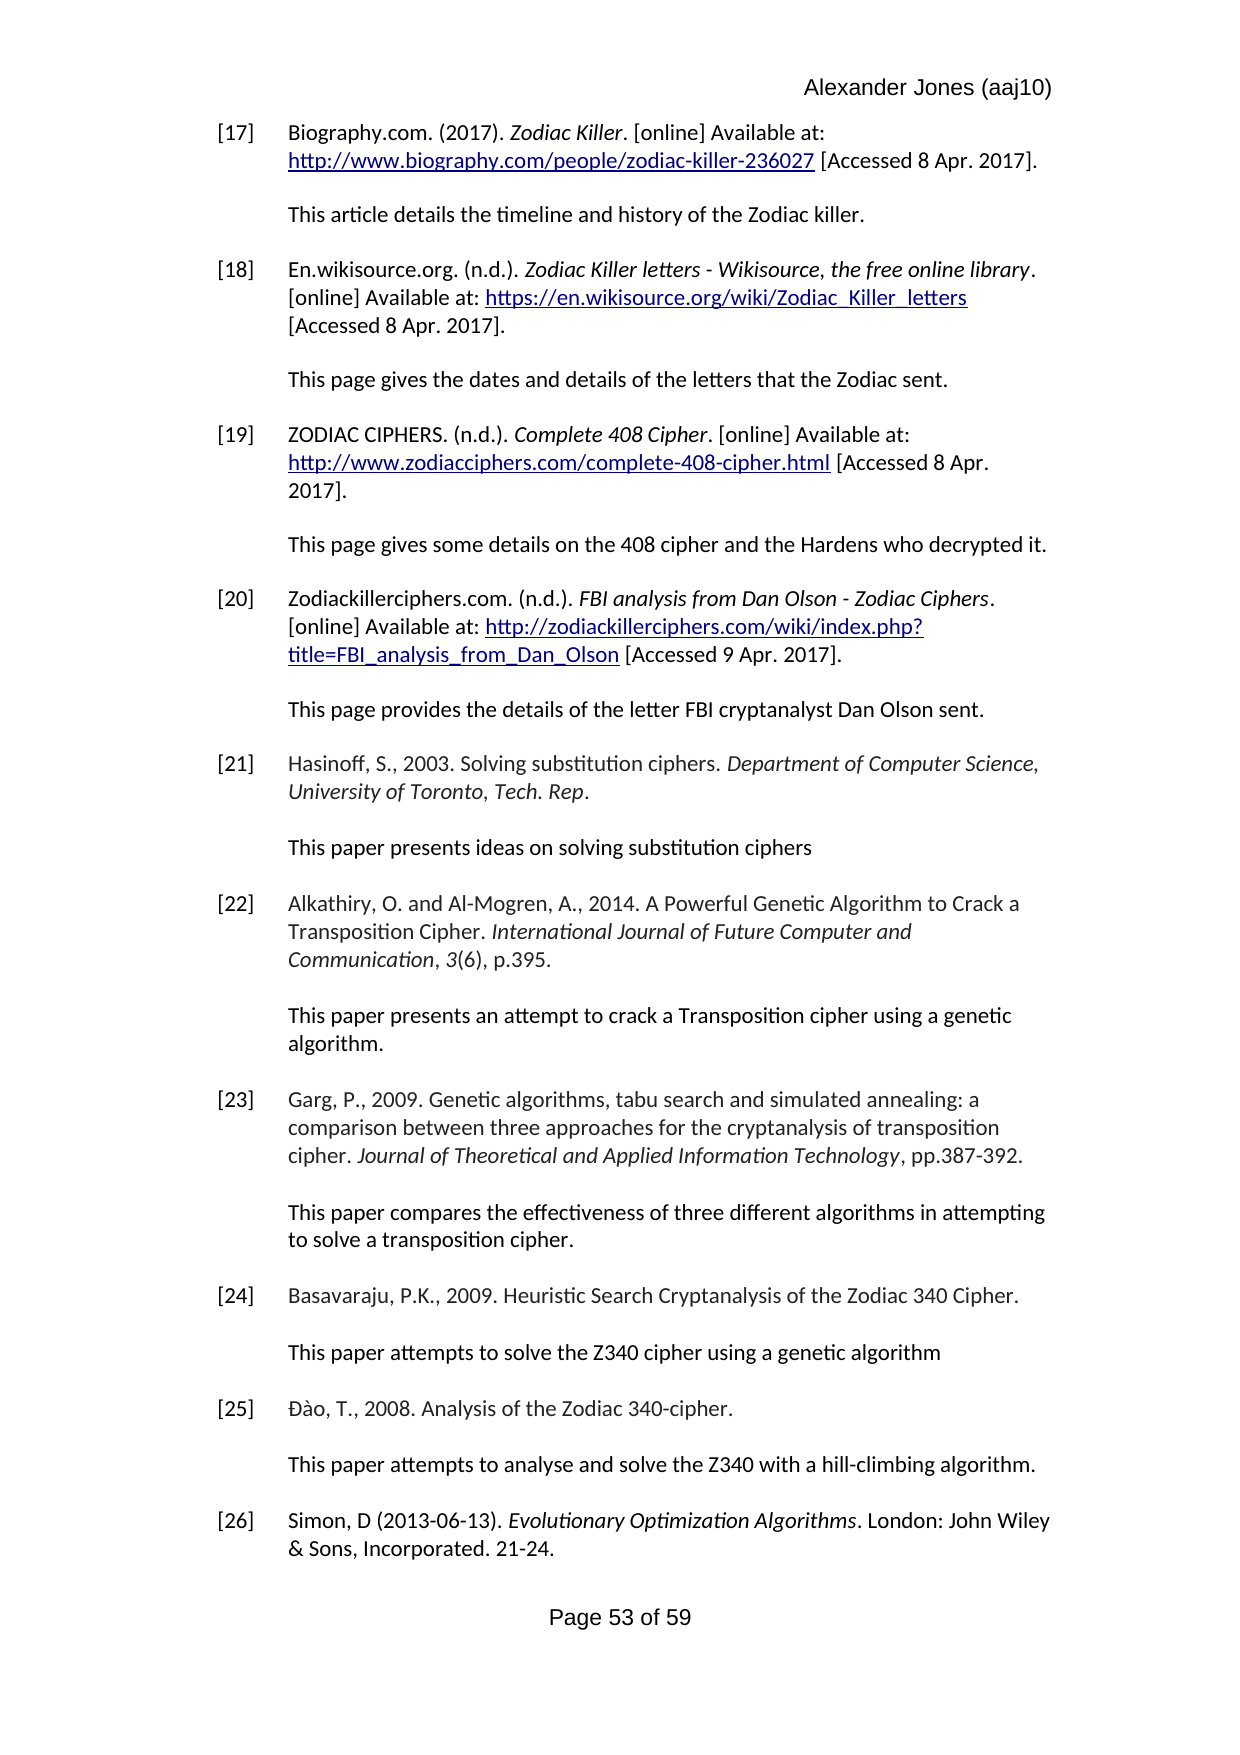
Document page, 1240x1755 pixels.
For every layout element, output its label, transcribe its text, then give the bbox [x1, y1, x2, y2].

text This article details the timeline and history of the Zodiac killer. [288, 201, 1052, 228]
text This page gives the dates and details of the letters that the Zodiac sent. [288, 365, 1052, 393]
text This paper presents an attempt to crack a Transposition cipher using a genetic algorithm. [288, 1001, 1052, 1057]
text This paper presents ideas on solving substitution ciphers [288, 833, 1052, 861]
text This paper compares the effectiveness of three different algorithms in attempting to solve a transposition cipher. [288, 1198, 1052, 1254]
text This page gives some details on the 408 cipher and the Hardens who decrypted it. [288, 530, 1052, 558]
text This page provides the details of the letter FBI cryptanalyst Dan Olson sent. [288, 695, 1052, 723]
list Zodiackillerciphers.com. (n.d.). FBI analysis from Dan Olson - Zodiac Ciphers. [online] Available at: http://zodiackillerciphers.com/wiki/index.php?title=FBI_analysis_from_Dan_Olson [Accessed 9 Apr. 2017]. [217, 584, 1052, 668]
list En.wikisource.org. (n.d.). Zodiac Killer letters - Wikisource, the free online library. [online] Available at: https://en.wikisource.org/wiki/Zodiac_Killer_letters [Accessed 8 Apr. 2017]. [217, 255, 1052, 339]
list Đào, T., 2008. Analysis of the Zodiac 340-cipher. [217, 1394, 1052, 1422]
list Biography.com. (2017). Zodiac Killer. [online] Available at: http://www.biography.com/people/zodiac-killer-236027 [Accessed 8 Apr. 2017]. [217, 118, 1052, 174]
list Alkathiry, O. and Al-Mogren, A., 2014. A Powerful Genetic Algorithm to Crack a Transposition Cipher. International Journal of Future Computer and Communication, 3(6), p.395. [217, 889, 1052, 973]
list Garg, P., 2009. Genetic algorithms, tabu search and simulated annealing: a comparison between three approaches for the cryptanalysis of transposition cipher. Journal of Theoretical and Applied Information Technology, pp.387-392. [217, 1086, 1052, 1169]
list Simon, D (2013-06-13). Evolutionary Optimization Algorithms. London: John Wiley & Sons, Incorporated. 21-24. [217, 1506, 1052, 1562]
list ZODIAC CIPHERS. (n.d.). Complete 408 Cipher. [online] Available at: http://www.zodiacciphers.com/complete-408-cipher.html [Accessed 8 Apr. 2017]. [217, 420, 1052, 504]
list Hasinoff, S., 2003. Solving substitution ciphers. Department of Computer Science, University of Toronto, Tech. Rep. [217, 749, 1052, 805]
list Basavaraju, P.K., 2009. Heuristic Search Cryptanalysis of the Zodiac 340 Cipher. [217, 1282, 1052, 1310]
text This paper attempts to analyse and solve the Z340 with a hill-climbing algorithm. [288, 1450, 1052, 1478]
text This paper attempts to solve the Z340 cipher using a genetic algorithm [288, 1338, 1052, 1366]
